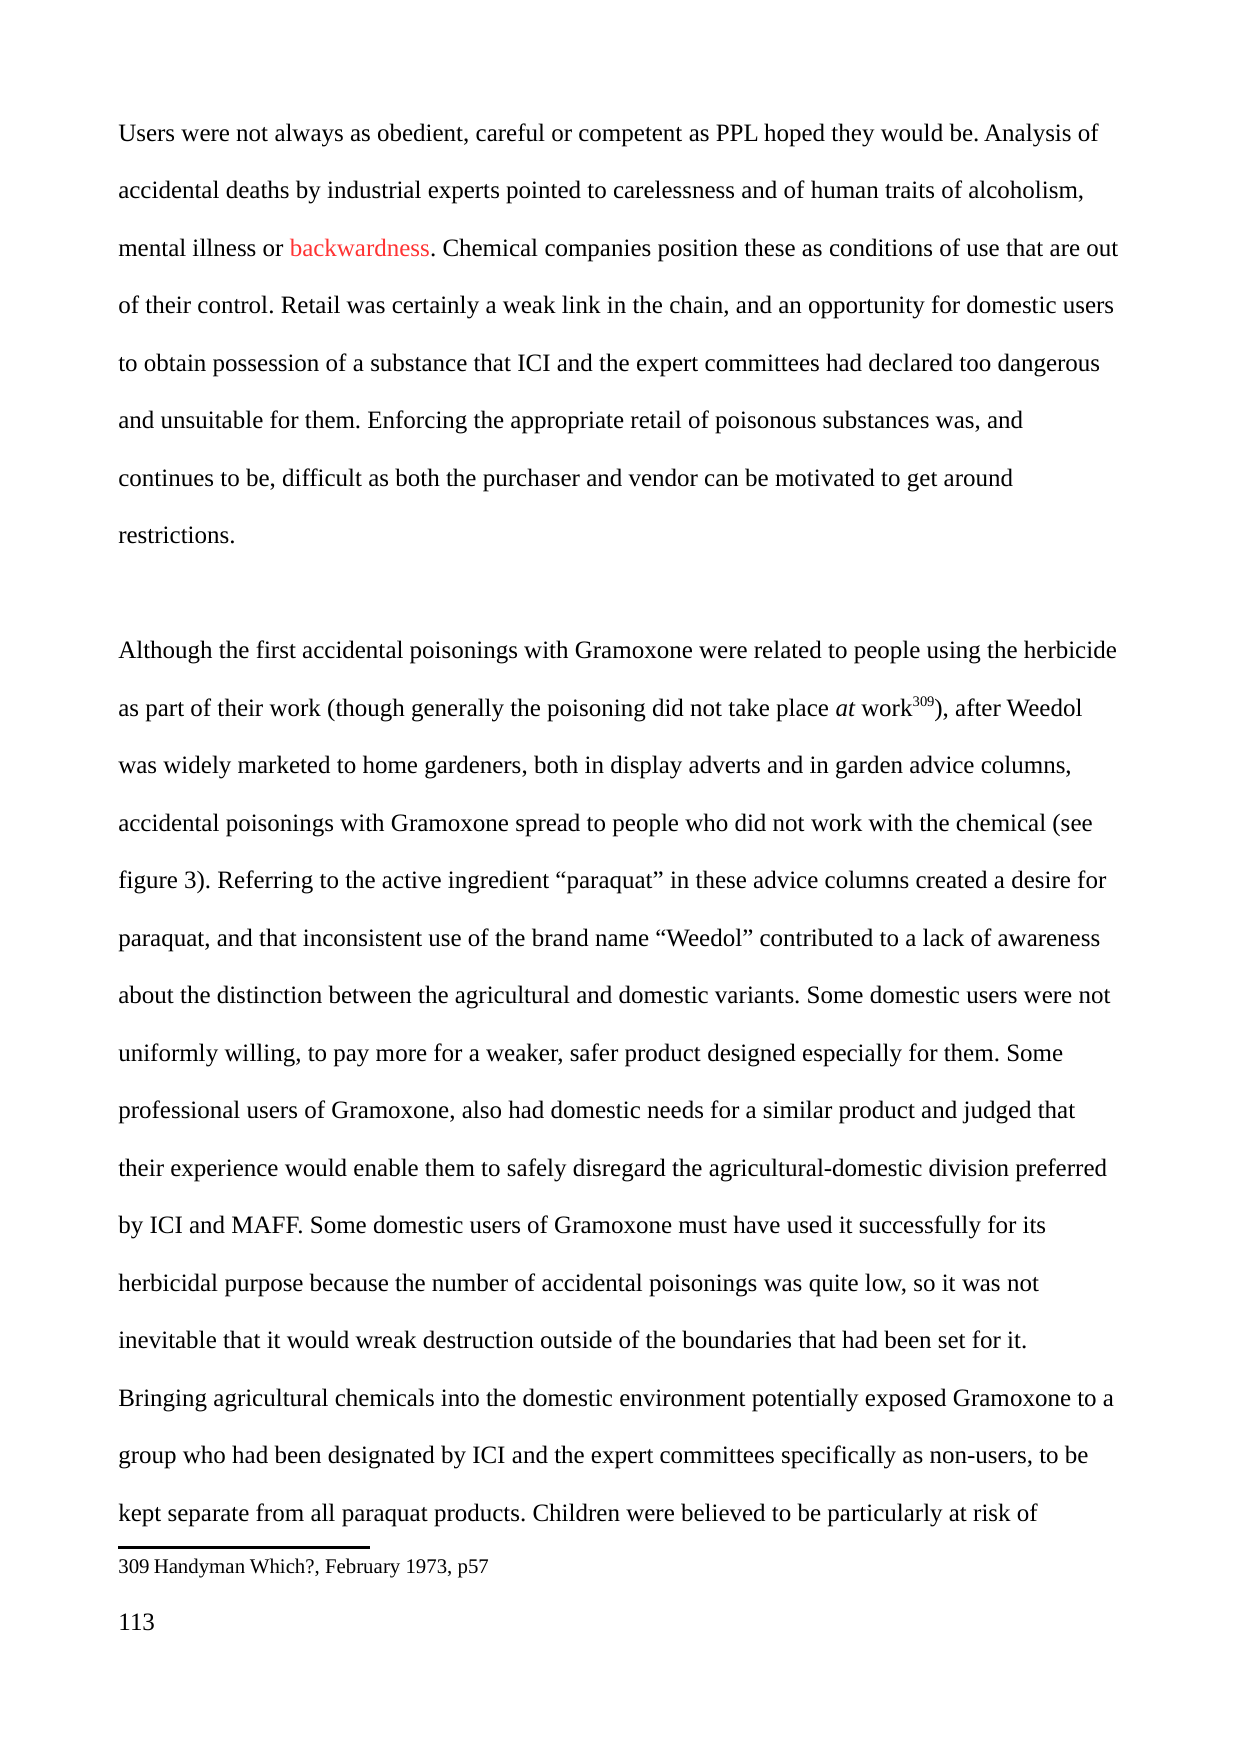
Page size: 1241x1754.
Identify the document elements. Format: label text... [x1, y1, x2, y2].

text Users were not always as obedient, careful or competent as PPL hoped they would be. Analysis of accidental deaths by industrial experts pointed to carelessness and of human traits of alcoholism, mental illness or backwardness. Chemical companies position these as conditions of use that are out of their control. Retail was certainly a weak link in the chain, and an opportunity for domestic users to obtain possession of a substance that ICI and the expert committees had declared too dangerous and unsuitable for them. Enforcing the appropriate retail of poisonous substances was, and continues to be, difficult as both the purchaser and vendor can be motivated to get around restrictions. [118, 118, 1122, 549]
text Handyman Which?, February 1973, p57 [118, 1553, 1122, 1578]
text Although the first accidental poisonings with Gramoxone were related to people using the herbicide as part of their work (though generally the poisoning did not take place at work), after Weedol was widely marketed to home gardeners, both in display adverts and in garden advice columns, accidental poisonings with Gramoxone spread to people who did not work with the chemical (see figure 3). Referring to the active ingredient “paraquat” in these advice columns created a desire for paraquat, and that inconsistent use of the brand name “Weedol” contributed to a lack of awareness about the distinction between the agricultural and domestic variants. Some domestic users were not uniformly willing, to pay more for a weaker, safer product designed especially for them. Some professional users of Gramoxone, also had domestic needs for a similar product and judged that their experience would enable them to safely disregard the agricultural-domestic division preferred by ICI and MAFF. Some domestic users of Gramoxone must have used it successfully for its herbicidal purpose because the number of accidental poisonings was quite low, so it was not inevitable that it would wreak destruction outside of the boundaries that had been set for it. Bringing agricultural chemicals into the domestic environment potentially exposed Gramoxone to a group who had been designated by ICI and the expert committees specifically as non-users, to be kept separate from all paraquat products. Children were believed to be particularly at risk of [118, 636, 1122, 1527]
